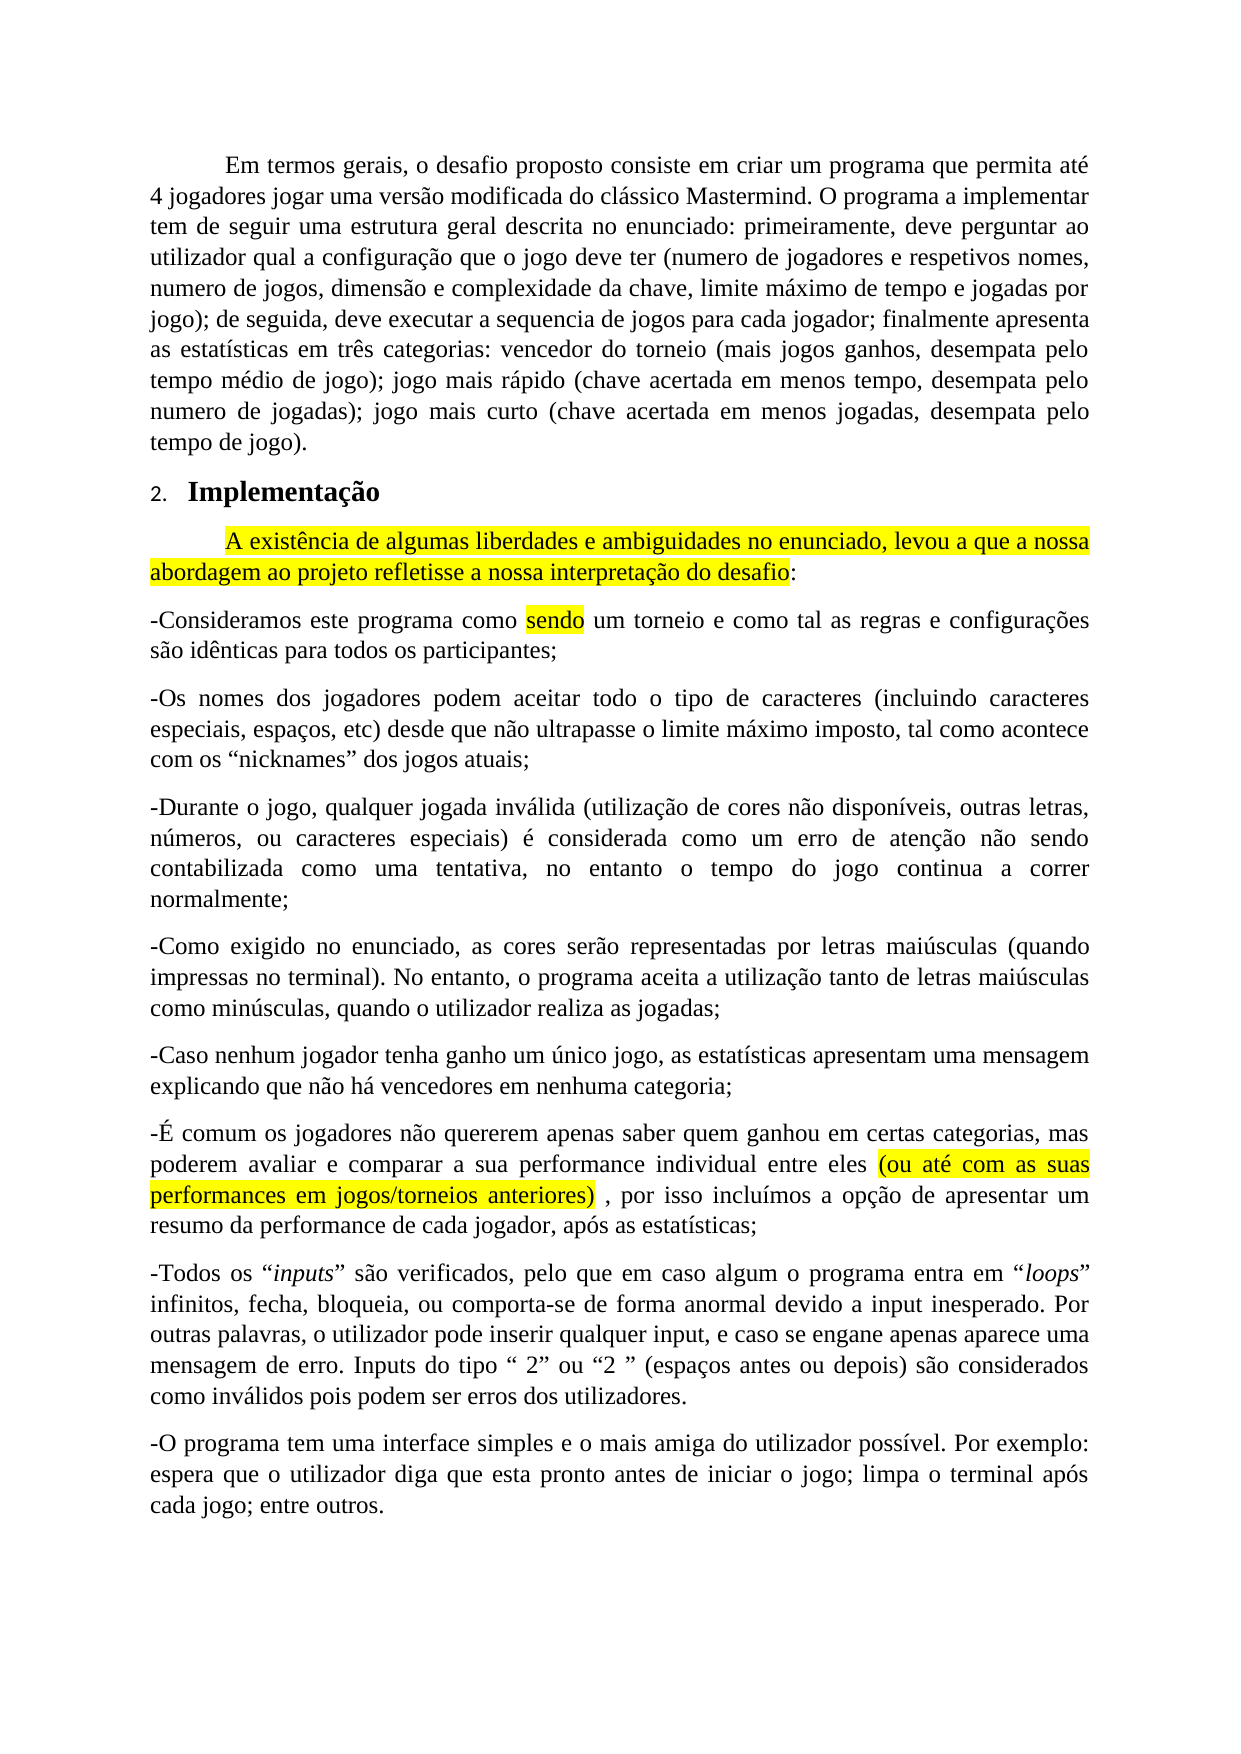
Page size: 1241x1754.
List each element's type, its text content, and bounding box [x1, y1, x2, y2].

text -Os nomes dos jogadores podem aceitar todo o tipo de caracteres (incluindo caracteres especiais, espaços, etc) desde que não ultrapasse o limite máximo imposto, tal como acontece com os “nicknames” dos jogos atuais; [150, 683, 1090, 773]
text -É comum os jogadores não quererem apenas saber quem ganhou em certas categorias, mas poderem avaliar e comparar a sua performance individual entre eles (ou até com as suas performances em jogos/torneios anteriores) , por isso incluímos a opção de apresentar um resumo da performance de cada jogador, após as estatísticas; [150, 1118, 1090, 1239]
text -Consideramos este programa como sendo um torneio e como tal as regras e configurações são idênticas para todos os participantes; [150, 605, 1090, 664]
text -Como exigido no enunciado, as cores serão representadas por letras maiúsculas (quando impressas no terminal). No entanto, o programa aceita a utilização tanto de letras maiúsculas como minúsculas, quando o utilizador realiza as jogadas; [150, 931, 1090, 1022]
text -Durante o jogo, qualquer jogada inválida (utilização de cores não disponíveis, outras letras, números, ou caracteres especiais) é considerada como um erro de atenção não sendo contabilizada como uma tentativa, no entanto o tempo do jogo continua a correr normalmente; [150, 792, 1090, 913]
text -O programa tem uma interface simples e o mais amiga do utilizador possível. Por exemplo: espera que o utilizador diga que esta pronto antes de iniciar o jogo; limpa o terminal após cada jogo; entre outros. [150, 1428, 1090, 1518]
text -Todos os “inputs” são verificados, pelo que em caso algum o programa entra em “loops” infinitos, fecha, bloqueia, ou comporta-se de forma anormal devido a input inesperado. Por outras palavras, o utilizador pode inserir qualquer input, e caso se engane apenas aparece uma mensagem de erro. Inputs do tipo “ 2” ou “2 ” (espaços antes ou depois) são considerados como inválidos pois podem ser erros dos utilizadores. [150, 1258, 1090, 1410]
text A existência de algumas liberdades e ambiguidades no enunciado, levou a que a nossa abordagem ao projeto refletisse a nossa interpretação do desafio: [150, 526, 1090, 586]
text Em termos gerais, o desafio proposto consiste em criar um programa que permita até 4 jogadores jogar uma versão modificada do clássico Mastermind. O programa a implementar tem de seguir uma estrutura geral descrita no enunciado: primeiramente, deve perguntar ao utilizador qual a configuração que o jogo deve ter (numero de jogadores e respetivos nomes, numero de jogos, dimensão e complexidade da chave, limite máximo de tempo e jogadas por jogo); de seguida, deve executar a sequencia de jogos para cada jogador; finalmente apresenta as estatísticas em três categorias: vencedor do torneio (mais jogos ganhos, desempata pelo tempo médio de jogo); jogo mais rápido (chave acertada em menos tempo, desempata pelo numero de jogadas); jogo mais curto (chave acertada em menos jogadas, desempata pelo tempo de jogo). [150, 150, 1090, 455]
text -Caso nenhum jogador tenha ganho um único jogo, as estatísticas apresentam uma mensagem explicando que não há vencedores em nenhuma categoria; [150, 1040, 1090, 1100]
list Implementação [150, 474, 1090, 507]
